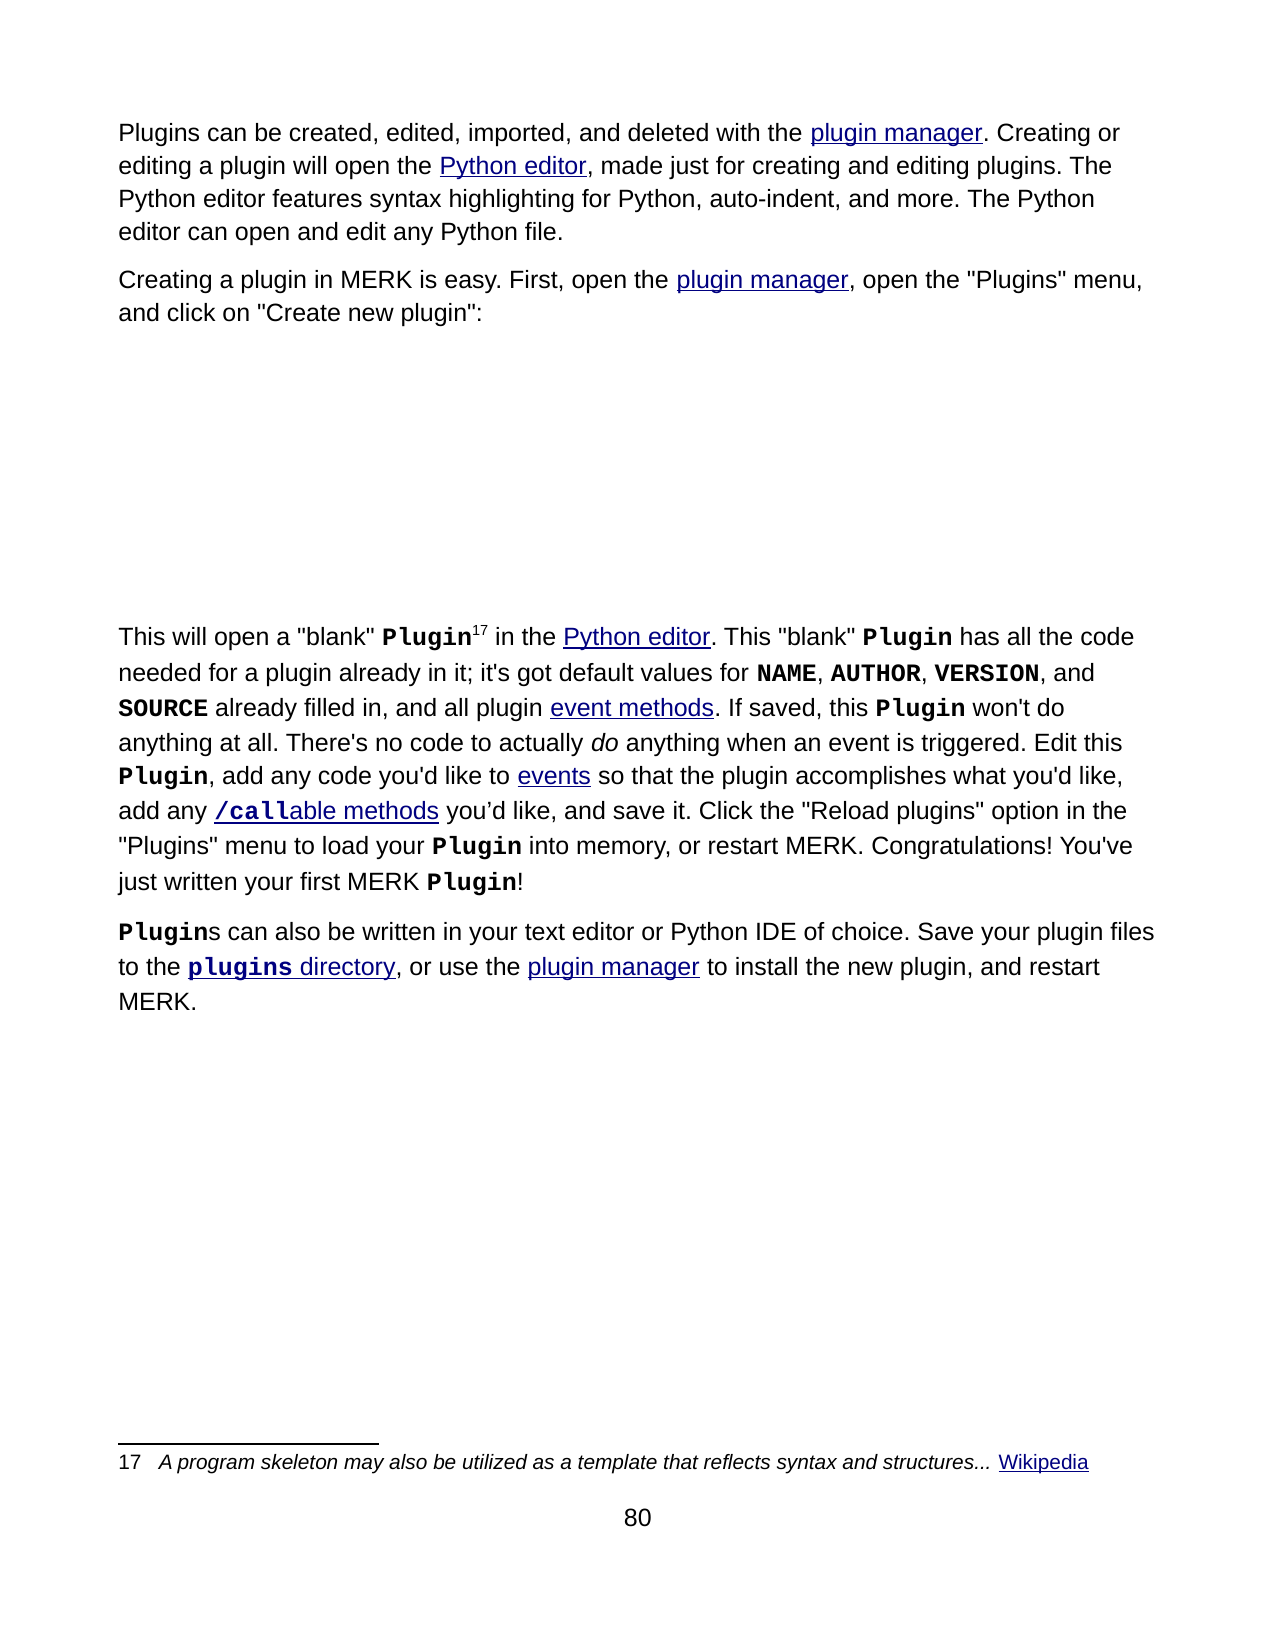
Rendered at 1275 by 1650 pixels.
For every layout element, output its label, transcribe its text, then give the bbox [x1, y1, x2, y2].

text A program skeleton may also be utilized as a template that reflects syntax and structures... Wikipedia [118, 1450, 1157, 1474]
text This will open a "blank" Plugin in the Python editor. This "blank" Plugin has all the code needed for a plugin already in it; it's got default values for NAME, AUTHOR, VERSION, and SOURCE already filled in, and all plugin event methods. If saved, this Plugin won't do anything at all. There's no code to actually do anything when an event is triggered. Edit this Plugin, add any code you'd like to events so that the plugin accomplishes what you'd like, add any /callable methods you’d like, and save it. Click the "Reload plugins" option in the "Plugins" menu to load your Plugin into memory, or restart MERK. Congratulations! You've just written your first MERK Plugin! [118, 622, 1157, 897]
text Plugins can be created, edited, imported, and deleted with the plugin manager. Creating or editing a plugin will open the Python editor, made just for creating and editing plugins. The Python editor features syntax highlighting for Python, auto-indent, and more. The Python editor can open and edit any Python file. [118, 118, 1157, 246]
text Plugins can also be written in your text editor or Python IDE of choice. Save your plugin files to the plugins directory, or use the plugin manager to install the new plugin, and restart MERK. [118, 917, 1157, 1016]
text Creating a plugin in MERK is easy. First, open the plugin manager, open the "Plugins" menu, and click on "Create new plugin": [118, 265, 1157, 327]
